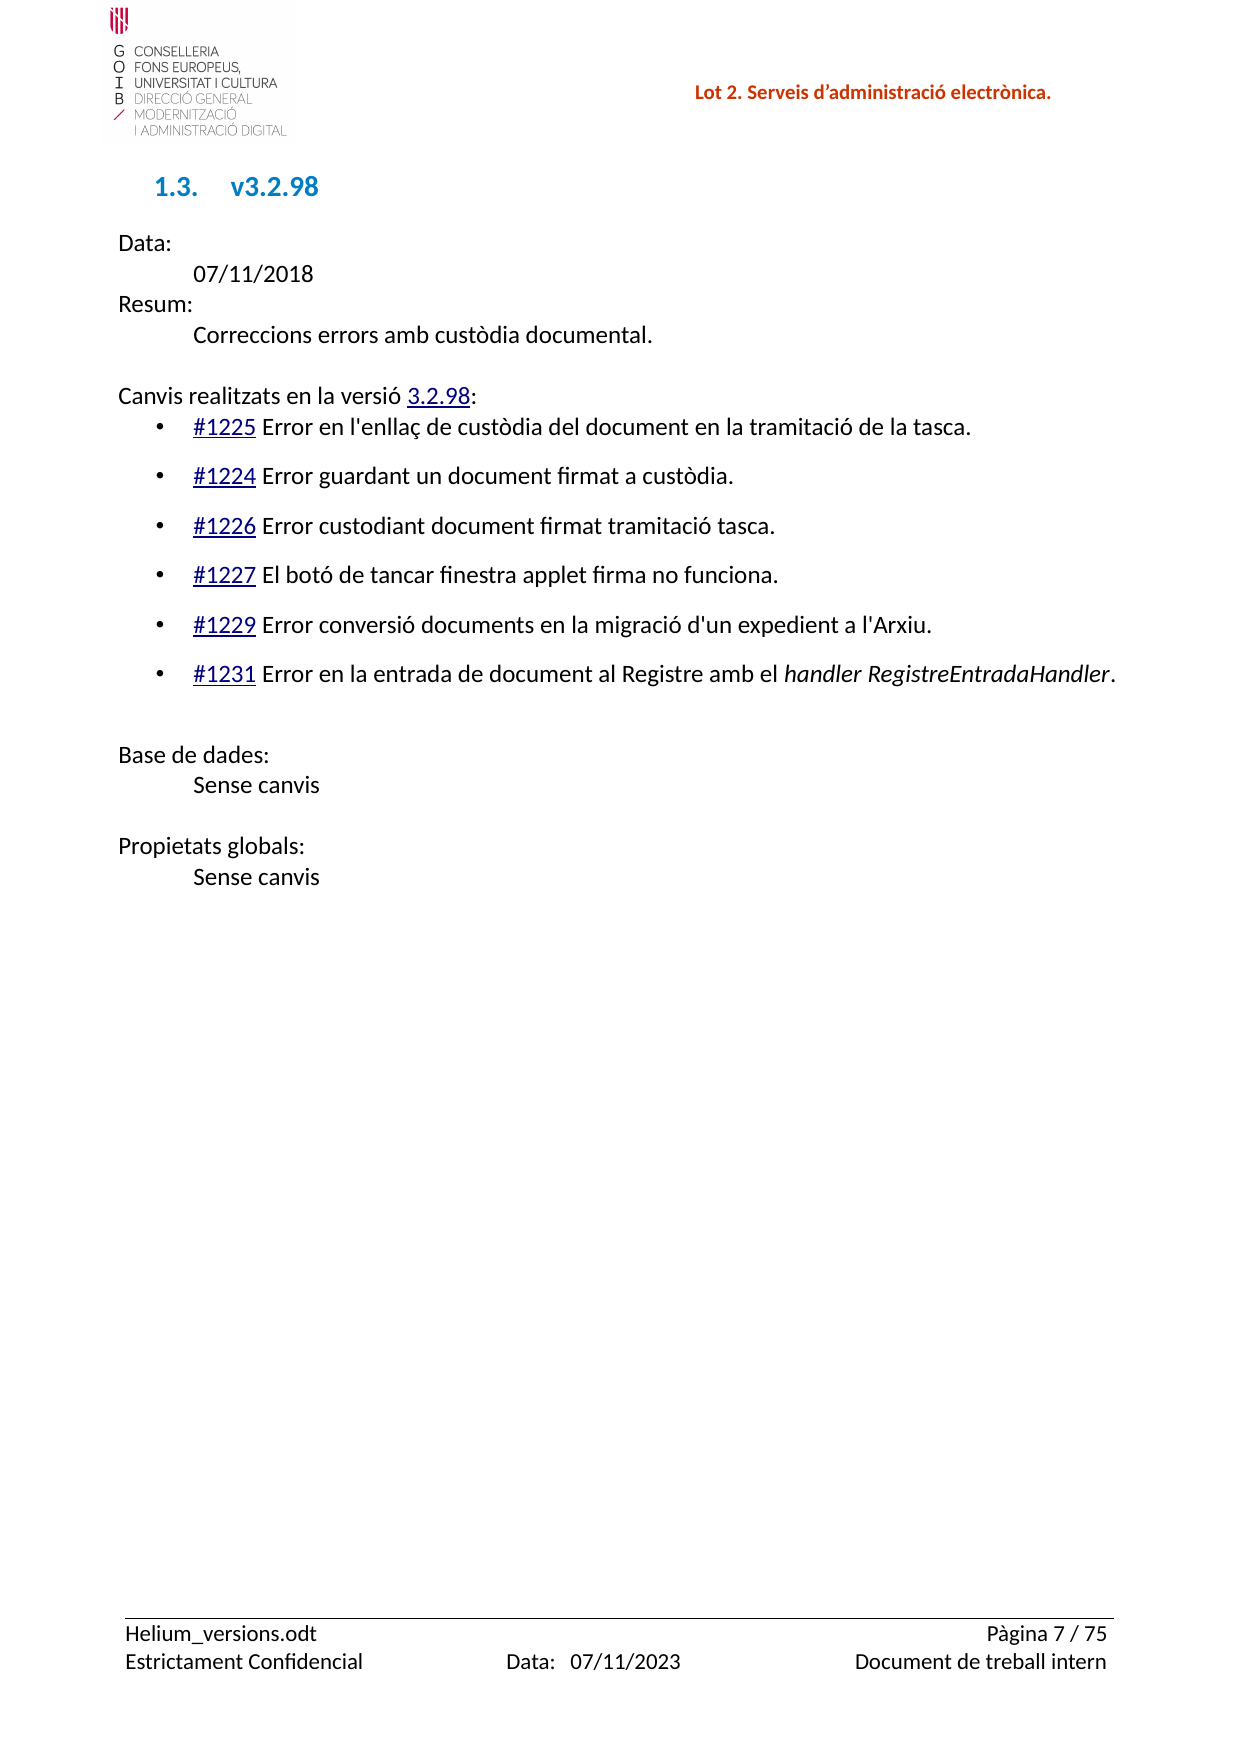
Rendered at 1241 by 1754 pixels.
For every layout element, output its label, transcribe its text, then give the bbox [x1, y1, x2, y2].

list #1227 El botó de tancar finestra applet firma no funciona. [156, 559, 1122, 590]
list #1229 Error conversió documents en la migració d'un expedient a l'Arxiu. [156, 609, 1122, 639]
text Data: [118, 228, 1122, 258]
picture [100, 0, 297, 144]
text Sense canvis [118, 769, 1122, 800]
list #1225 Error en l'enllaç de custòdia del document en la tramitació de la tasca. [156, 411, 1122, 441]
text Base de dades: [118, 739, 1122, 769]
text Canvis realitzats en la versió 3.2.98: [118, 380, 1122, 411]
list #1224 Error guardant un document firmat a custòdia. [156, 460, 1122, 491]
list #1231 Error en la entrada de document al Registre amb el handler RegistreEntradaHandler. [156, 659, 1122, 689]
text Correccions errors amb custòdia documental. [118, 319, 1122, 350]
text 07/11/2018 [118, 258, 1122, 289]
subtitle v3.2.98 [153, 168, 1122, 204]
text Sense canvis [118, 861, 1122, 891]
text Resum: [118, 289, 1122, 319]
text Propietats globals: [118, 830, 1122, 861]
list #1226 Error custodiant document firmat tramitació tasca. [156, 510, 1122, 540]
